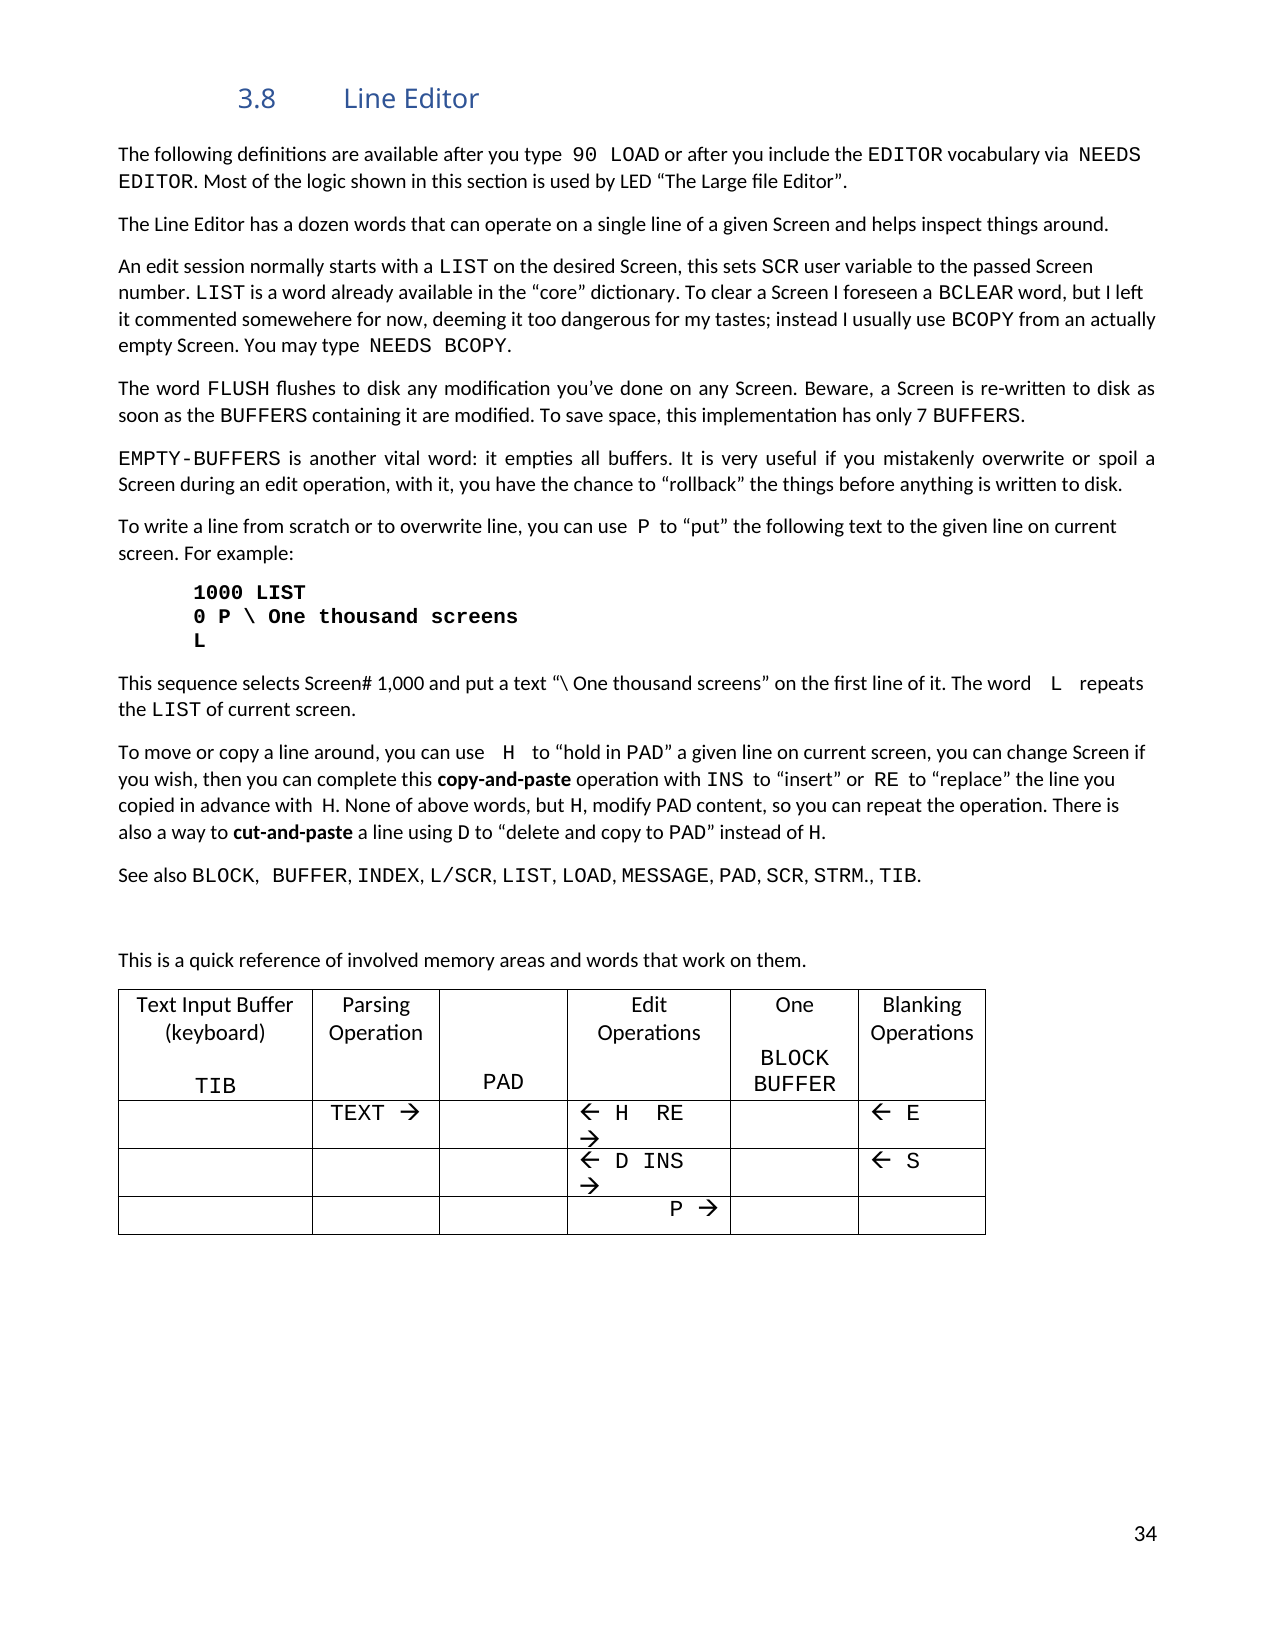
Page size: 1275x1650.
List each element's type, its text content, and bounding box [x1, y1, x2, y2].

text See also BLOCK, BUFFER, INDEX, L/SCR, LIST, LOAD, MESSAGE, PAD, SCR, STRM., TIB. [118, 862, 1157, 888]
table_cell [731, 1197, 858, 1234]
table_cell P  [568, 1197, 730, 1234]
text EMPTY-BUFFERS is another vital word: it empties all buffers. It is very useful if you mistakenly overwrite or spoil a Screen during an edit operation, with it, you have the chance to “rollback” the things before anything is written to disk. [118, 445, 1157, 497]
table_cell [119, 1197, 312, 1234]
text To move or copy a line around, you can use H to “hold in PAD” a given line on current screen, you can change Screen if you wish, then you can complete this copy-and-paste operation with INS to “insert” or RE to “replace” the line you copied in advance with H. None of above words, but H, modify PAD content, so you can repeat the operation. There is also a way to cut-and-paste a line using D to “delete and copy to PAD” instead of H. [118, 739, 1157, 845]
text The following definitions are available after you type 90 LOAD or after you include the EDITOR vocabulary via NEEDS EDITOR. Most of the logic shown in this section is used by LED “The Large file Editor”. [118, 116, 1157, 194]
table_cell  E [859, 1101, 985, 1148]
table_header One BLOCK BUFFER [731, 990, 858, 1100]
table_cell  S [859, 1149, 985, 1196]
table_cell [313, 1197, 439, 1234]
table_cell [440, 1149, 567, 1196]
text An edit session normally starts with a LIST on the desired Screen, this sets SCR user variable to the passed Screen number. LIST is a word already available in the “core” dictionary. To clear a Screen I foreseen a BCLEAR word, but I left it commented somewehere for now, deeming it too dangerous for my tastes; instead I usually use BCOPY from an actually empty Screen. You may type NEEDS BCOPY. [118, 253, 1157, 359]
table_header Text Input Buffer (keyboard) TIB [119, 990, 312, 1100]
text The Line Editor has a dozen words that can operate on a single line of a given Screen and helps inspect things around. [118, 211, 1157, 236]
table_cell [440, 1101, 567, 1148]
table_header Edit Operations [568, 990, 730, 1100]
text This sequence selects Screen# 1,000 and put a text “\ One thousand screens” on the first line of it. The word L repeats the LIST of current screen. [118, 670, 1157, 723]
text 1000 LIST 0 P \ One thousand screens L [193, 582, 1157, 653]
text The word FLUSH flushes to disk any modification you’ve done on any Screen. Beware, a Screen is re-written to disk as soon as the BUFFERS containing it are modified. To save space, this implementation has only 7 BUFFERS. [118, 376, 1157, 428]
table_cell [731, 1149, 858, 1196]
table_cell  H RE  [568, 1101, 730, 1148]
table_cell  D INS  [568, 1149, 730, 1196]
text To write a line from scratch or to overwrite line, you can use P to “put” the following text to the given line on current screen. For example: [118, 514, 1157, 566]
table_cell [859, 1197, 985, 1234]
table_cell [731, 1101, 858, 1148]
table_cell TEXT  [313, 1101, 439, 1148]
table_cell [119, 1101, 312, 1148]
table_header Parsing Operation [313, 990, 439, 1100]
table_cell [440, 1197, 567, 1234]
table_header Blanking Operations [859, 990, 985, 1100]
table_cell [313, 1149, 439, 1196]
text This is a quick reference of involved memory areas and words that work on them. [118, 947, 1157, 973]
table_header PAD [440, 990, 567, 1100]
subtitle Line Editor [231, 79, 1157, 116]
table_cell [119, 1149, 312, 1196]
